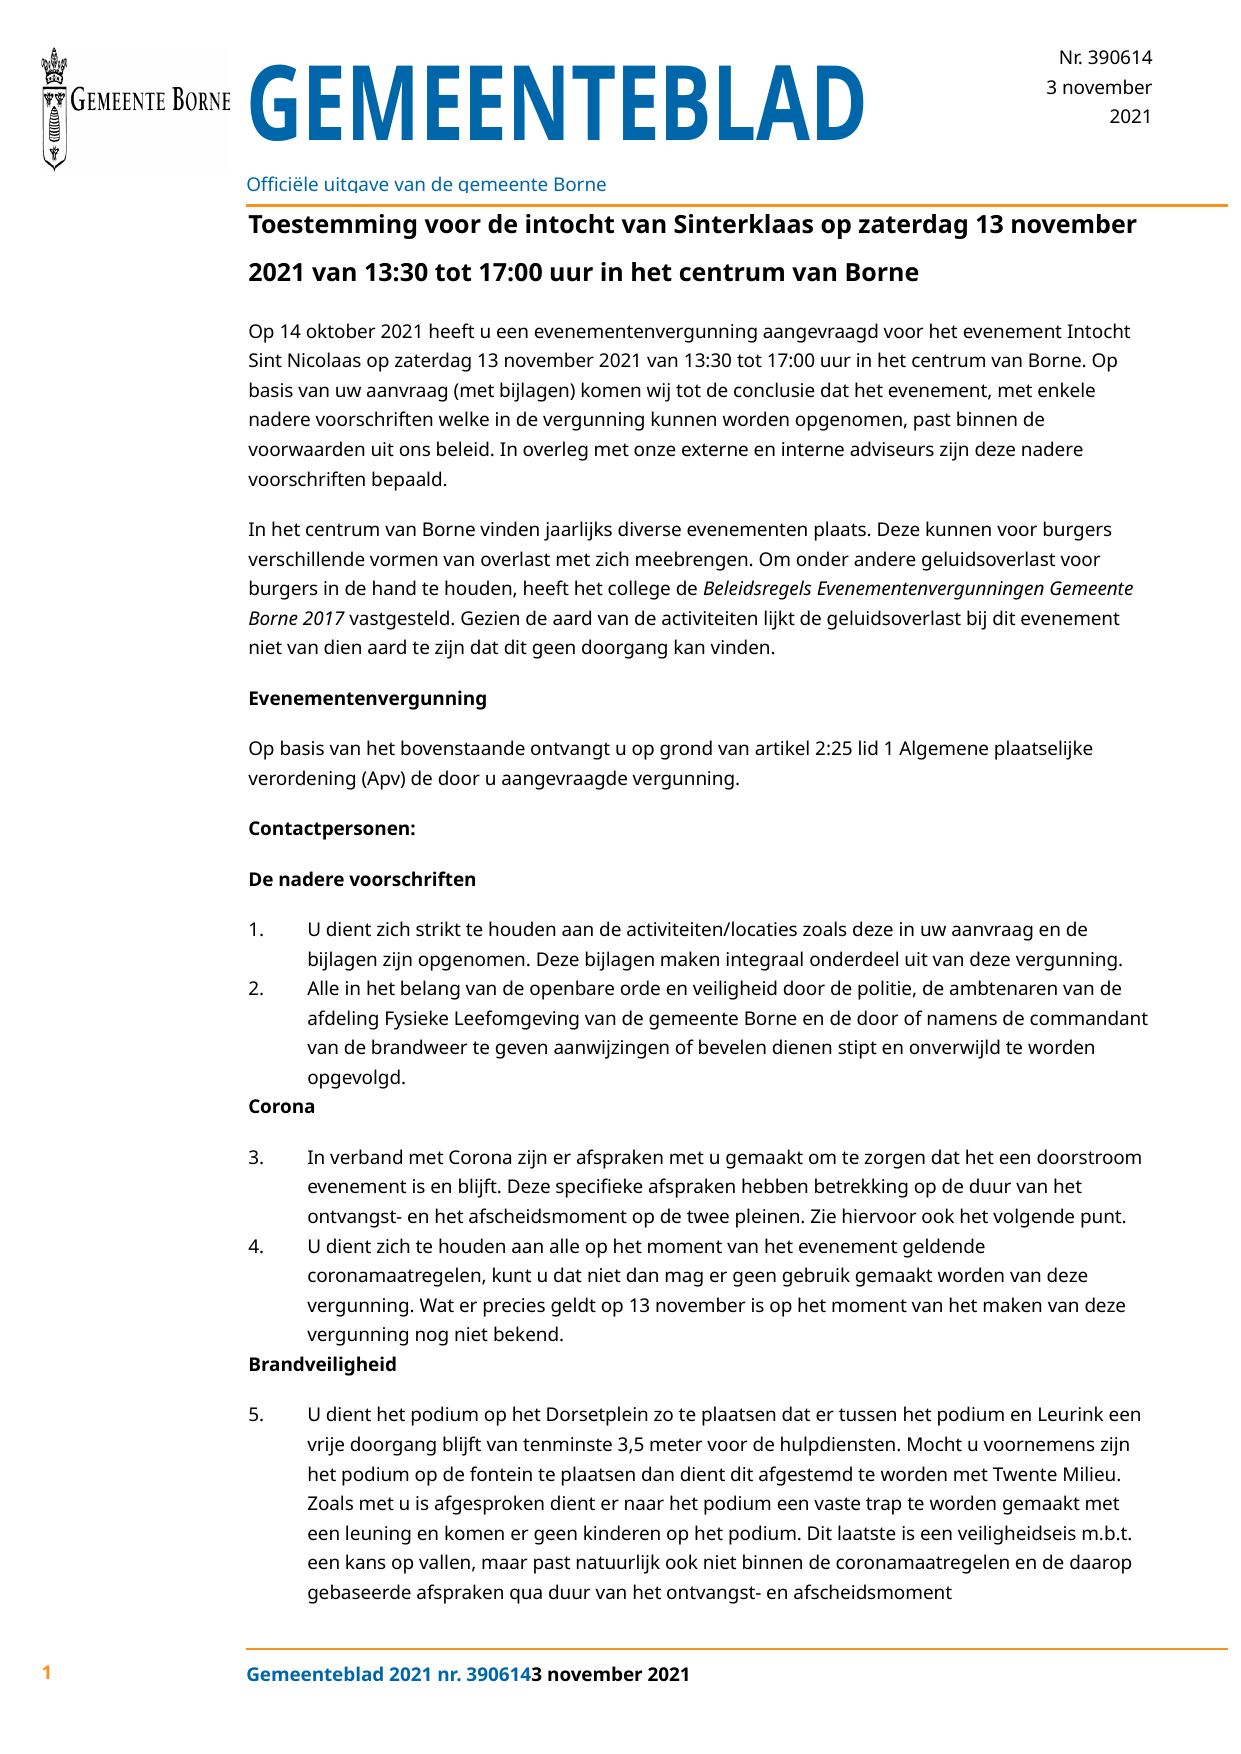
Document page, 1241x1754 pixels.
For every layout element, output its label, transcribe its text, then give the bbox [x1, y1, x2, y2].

list Alle in het belang van de openbare orde en veiligheid door de politie, de ambtenaren van de afdeling Fysieke Leefomgeving van de gemeente Borne en de door of namens de commandant van de brandweer te geven aanwijzingen of bevelen dienen stipt en onverwijld te worden opgevolgd. [248, 975, 1152, 1090]
text Toestemming voor de intocht van Sinterklaas op zaterdag 13 november 2021 van 13:30 tot 17:00 uur in het centrum van Borne [248, 207, 1152, 288]
text In het centrum van Borne vinden jaarlijks diverse evenementen plaats. Deze kunnen voor burgers verschillende vormen van overlast met zich meebrengen. Om onder andere geluidsoverlast voor burgers in de hand te houden, heeft het college de Beleidsregels Evenementenvergunningen Gemeente Borne 2017 vastgesteld. Gezien de aard van de activiteiten lijkt de geluidsoverlast bij dit evenement niet van dien aard te zijn dat dit geen doorgang kan vinden. [248, 516, 1152, 660]
picture [41, 47, 231, 172]
list U dient zich te houden aan alle op het moment van het evenement geldende coronamaatregelen, kunt u dat niet dan mag er geen gebruik gemaakt worden van deze vergunning. Wat er precies geldt op 13 november is op het moment van het maken van deze vergunning nog niet bekend. [248, 1233, 1152, 1347]
text De nadere voorschriften [248, 866, 1152, 892]
text Evenementenvergunning [248, 685, 1152, 711]
text Op basis van het bovenstaande ontvangt u op grond van artikel 2:25 lid 1 Algemene plaatselijke verordening (Apv) de door u aangevraagde vergunning. [248, 735, 1152, 791]
text Op 14 oktober 2021 heeft u een evenementenvergunning aangevraagd voor het evenement Intocht Sint Nicolaas op zaterdag 13 november 2021 van 13:30 tot 17:00 uur in het centrum van Borne. Op basis van uw aanvraag (met bijlagen) komen wij tot de conclusie dat het evenement, met enkele nadere voorschriften welke in de vergunning kunnen worden opgenomen, past binnen de voorwaarden uit ons beleid. In overleg met onze externe en interne adviseurs zijn deze nadere voorschriften bepaald. [248, 318, 1152, 492]
text Brandveiligheid [248, 1351, 1152, 1377]
text Corona [248, 1094, 1152, 1119]
list In verband met Corona zijn er afspraken met u gemaakt om te zorgen dat het een doorstroom evenement is en blijft. Deze specifieke afspraken hebben betrekking op de duur van het ontvangst- en het afscheidsmoment op de twee pleinen. Zie hiervoor ook het volgende punt. [248, 1144, 1152, 1229]
list U dient het podium op het Dorsetplein zo te plaatsen dat er tussen het podium en Leurink een vrije doorgang blijft van tenminste 3,5 meter voor de hulpdiensten. Mocht u voornemens zijn het podium op de fontein te plaatsen dan dient dit afgestemd te worden met Twente Milieu. Zoals met u is afgesproken dient er naar het podium een vaste trap te worden gemaakt met een leuning en komen er geen kinderen op het podium. Dit laatste is een veiligheidseis m.b.t. een kans op vallen, maar past natuurlijk ook niet binnen de coronamaatregelen en de daarop gebaseerde afspraken qua duur van het ontvangst- en afscheidsmoment [248, 1402, 1152, 1605]
text Contactpersonen: [248, 815, 1152, 841]
list U dient zich strikt te houden aan de activiteiten/locaties zoals deze in uw aanvraag en de bijlagen zijn opgenomen. Deze bijlagen maken integraal onderdeel uit van deze vergunning. [248, 916, 1152, 972]
